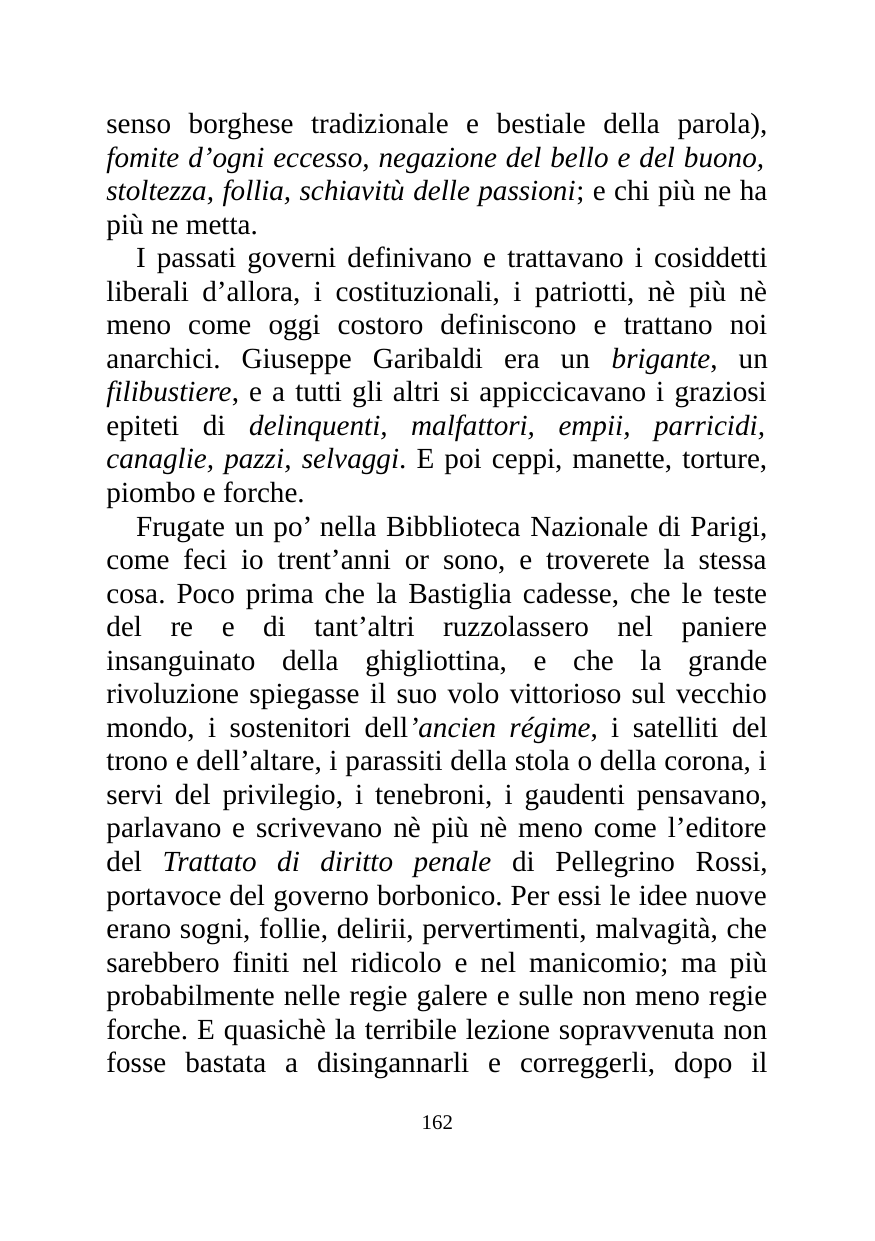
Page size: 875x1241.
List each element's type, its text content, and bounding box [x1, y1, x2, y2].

text I passati governi definivano e trattavano i cosiddetti liberali d’allora, i costituzionali, i patriotti, nè più nè meno come oggi costoro definiscono e trattano noi anarchici. Giuseppe Garibaldi era un brigante, un filibustiere, e a tutti gli altri si appiccicavano i graziosi epiteti di delinquenti, malfattori, empii, parricidi, canaglie, pazzi, selvaggi. E poi ceppi, manette, torture, piombo e forche. [106, 240, 768, 509]
text Frugate un po’ nella Bibblioteca Nazionale di Parigi, come feci io trent’anni or sono, e troverete la stessa cosa. Poco prima che la Bastiglia cadesse, che le teste del re e di tant’altri ruzzolassero nel paniere insanguinato della ghigliottina, e che la grande rivoluzione spiegasse il suo volo vittorioso sul vecchio mondo, i sostenitori dell’ancien régime, i satelliti del trono e dell’altare, i parassiti della stola o della corona, i servi del privilegio, i tenebroni, i gaudenti pensavano, parlavano e scrivevano nè più nè meno come l’editore del Trattato di diritto penale di Pellegrino Rossi, portavoce del governo borbonico. Per essi le idee nuove erano sogni, follie, delirii, pervertimenti, malvagità, che sarebbero finiti nel ridicolo e nel manicomio; ma più probabilmente nelle regie galere e sulle non meno regie forche. E quasichè la terribile lezione sopravvenuta non fosse bastata a disingannarli e correggerli, dopo il [106, 509, 768, 1079]
text senso borghese tradizionale e bestiale della parola), fomite d’ogni eccesso, negazione del bello e del buono, stoltezza, follia, schiavitù delle passioni; e chi più ne ha più ne metta. [106, 106, 768, 240]
